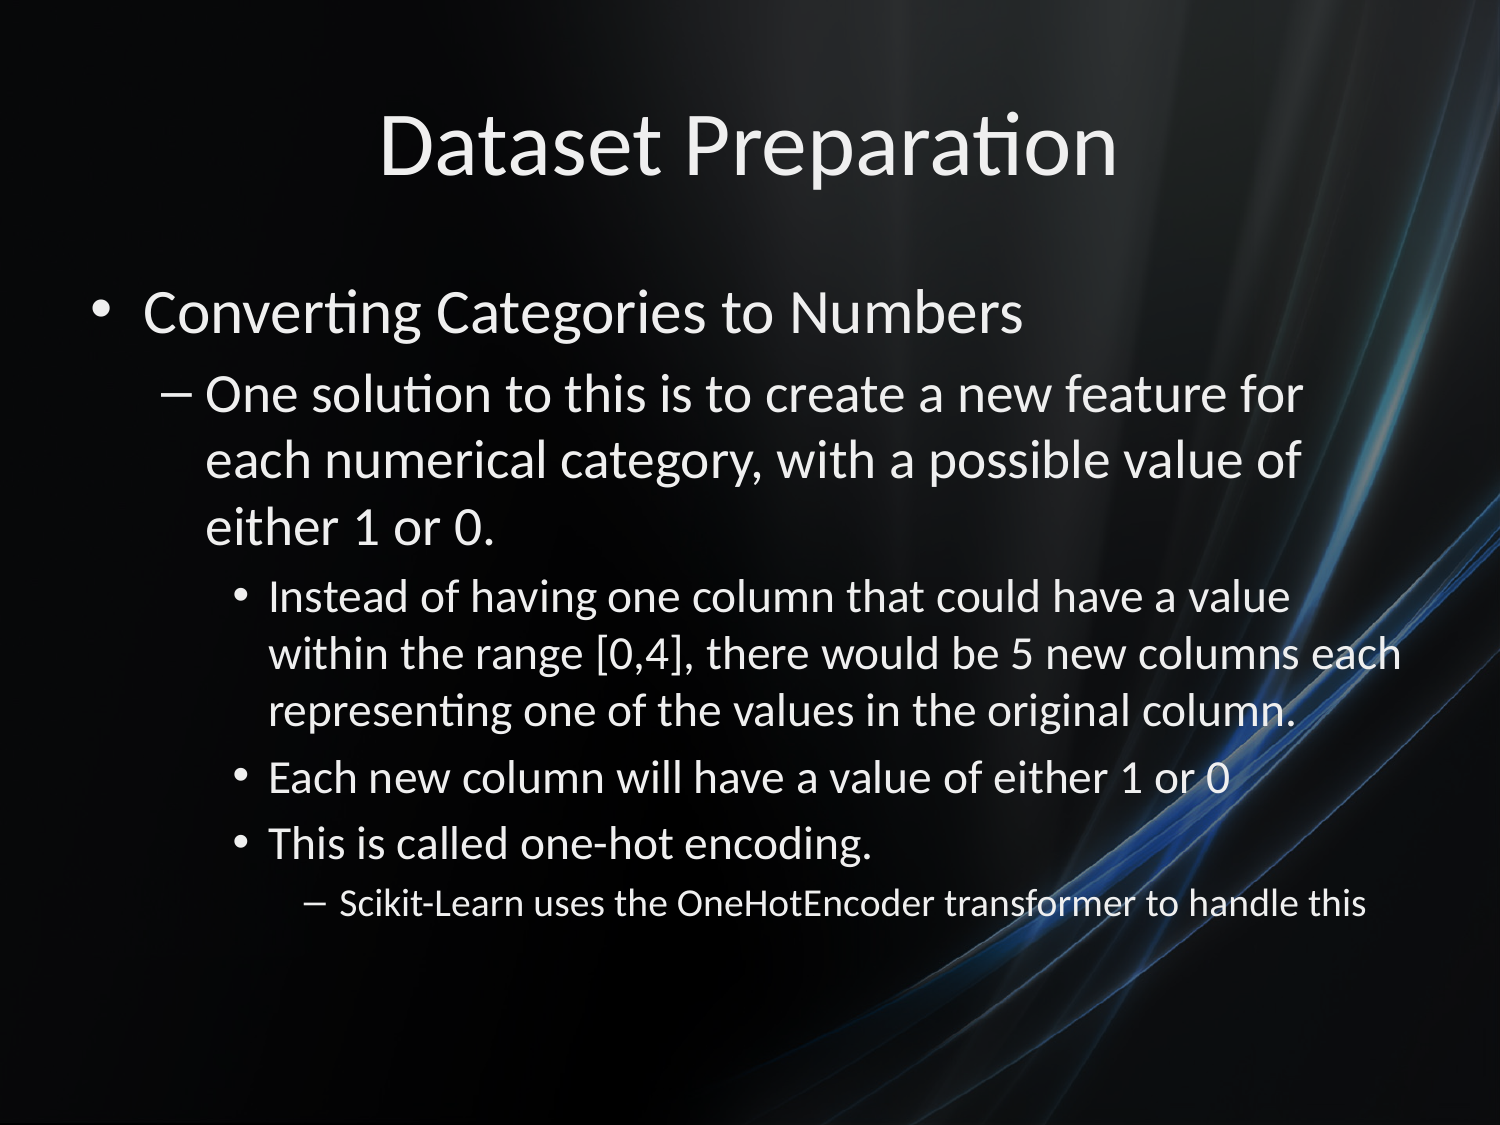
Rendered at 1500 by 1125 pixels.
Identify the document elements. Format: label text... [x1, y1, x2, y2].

list Converting Categories to Numbers One solution to this is to create a new feature for each numerical category, with a possible value of either 1 or 0. Instead of having one column that could have a value within the range [0,4], there would be 5 new columns each representing one of the values in the original column. Each new column will have a value of either 1 or 0 This is called one-hot encoding. Scikit-Learn uses the OneHotEncoder transformer to handle this [75, 262, 1425, 1005]
picture [0, 0, 1500, 1125]
title Dataset Preparation [75, 45, 1425, 233]
